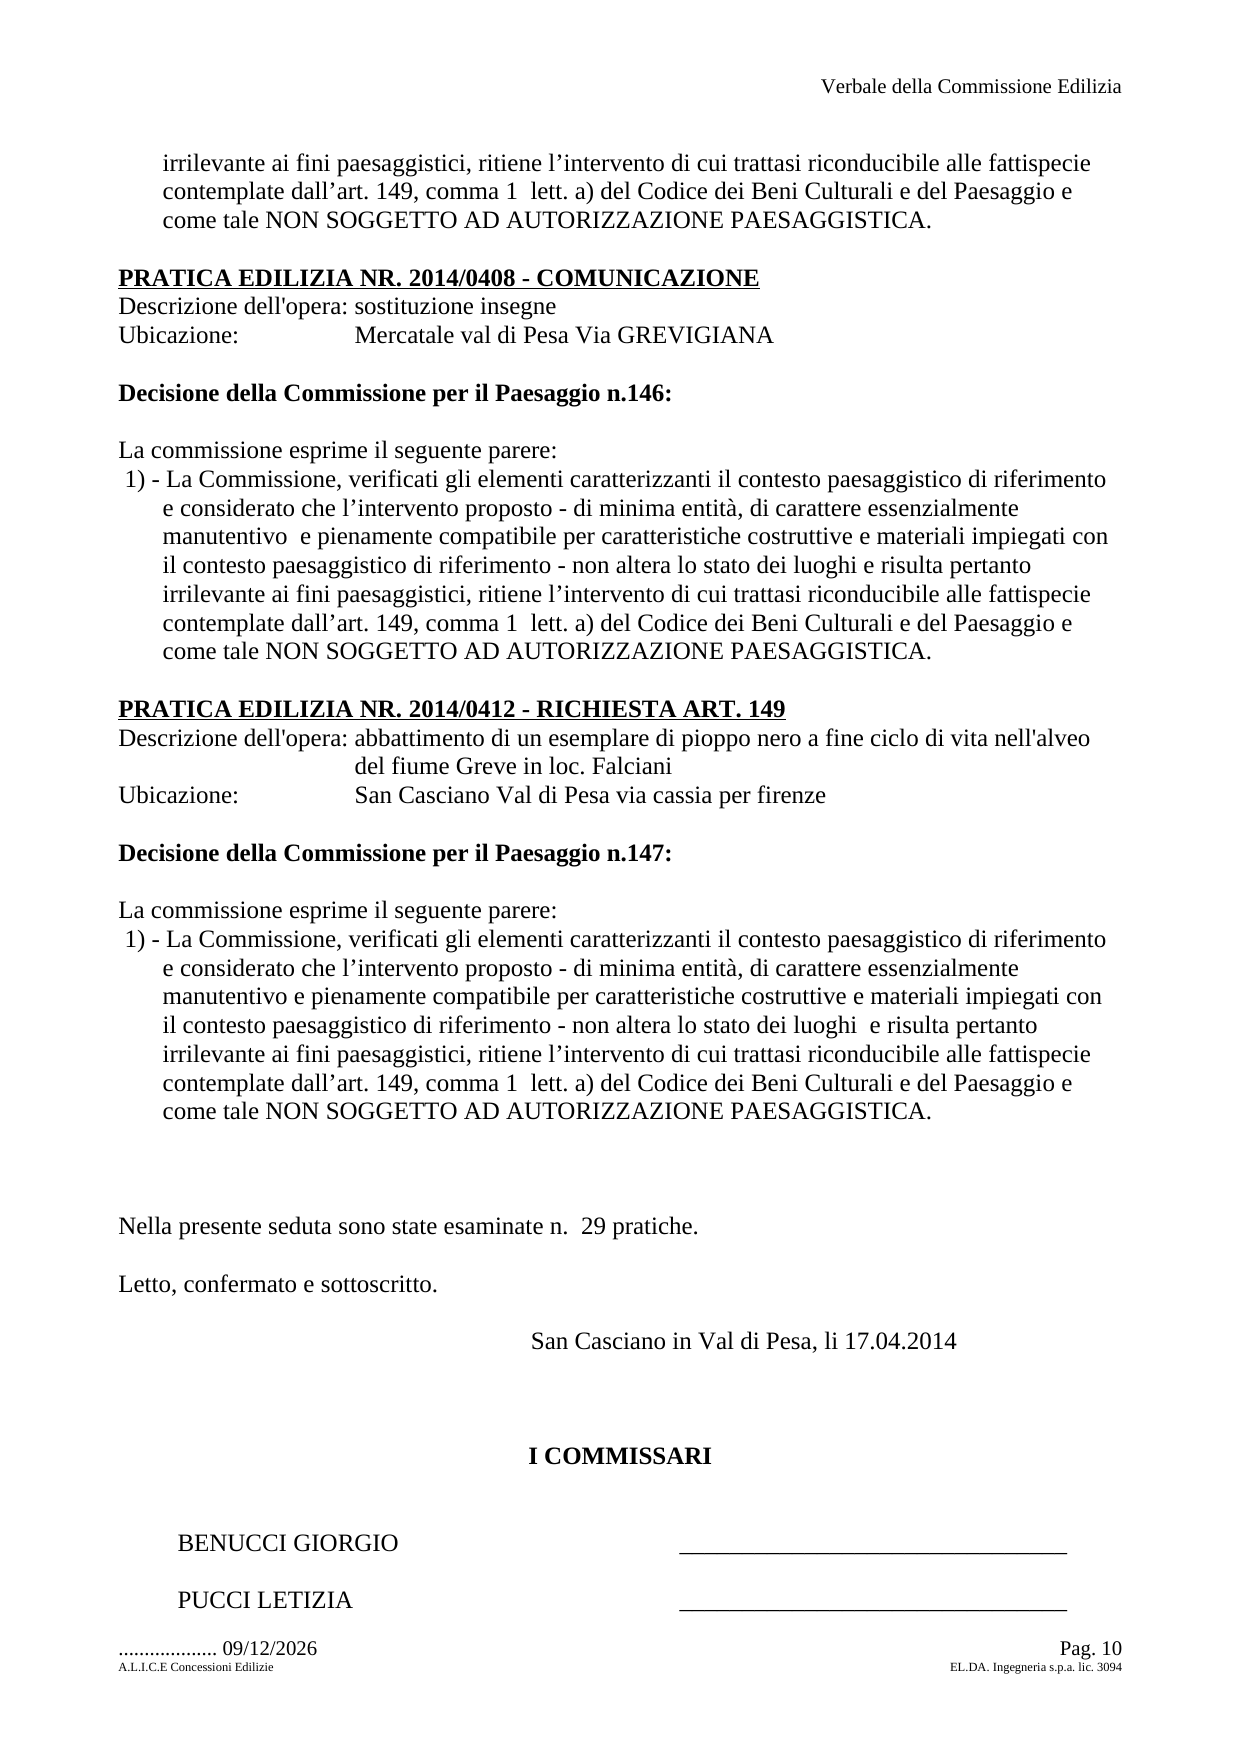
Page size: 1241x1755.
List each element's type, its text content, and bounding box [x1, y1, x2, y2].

text Letto, confermato e sottoscritto. [118, 1269, 1122, 1298]
text PUCCI LETIZIA _______________________________ [177, 1585, 1122, 1614]
text I COMMISSARI [118, 1441, 1122, 1470]
text Decisione della Commissione per il Paesaggio n.146: [118, 378, 1122, 406]
text San Casciano in Val di Pesa, li 17.04.2014 [118, 1326, 1122, 1355]
text Decisione della Commissione per il Paesaggio n.147: [118, 838, 1122, 866]
text irrilevante ai fini paesaggistici, ritiene l’intervento di cui trattasi riconducibile alle fattispecie contemplate dall’art. 149, comma 1 lett. a) del Codice dei Beni Culturali e del Paesaggio e come tale NON SOGGETTO AD AUTORIZZAZIONE PAESAGGISTICA. [118, 148, 1122, 234]
text Ubicazione: San Casciano Val di Pesa via cassia per firenze [118, 780, 1122, 809]
text 1) - La Commissione, verificati gli elementi caratterizzanti il contesto paesaggistico di riferimento e considerato che l’intervento proposto - di minima entità, di carattere essenzialmente manutentivo e pienamente compatibile per caratteristiche costruttive e materiali impiegati con il contesto paesaggistico di riferimento - non altera lo stato dei luoghi e risulta pertanto irrilevante ai fini paesaggistici, ritiene l’intervento di cui trattasi riconducibile alle fattispecie contemplate dall’art. 149, comma 1 lett. a) del Codice dei Beni Culturali e del Paesaggio e come tale NON SOGGETTO AD AUTORIZZAZIONE PAESAGGISTICA. [118, 924, 1122, 1125]
text La commissione esprime il seguente parere: [118, 435, 1122, 464]
text La commissione esprime il seguente parere: [118, 895, 1122, 924]
text Descrizione dell'opera: abbattimento di un esemplare di pioppo nero a fine ciclo di vita nell'alveo del fiume Greve in loc. Falciani [118, 723, 1122, 780]
text Ubicazione: Mercatale val di Pesa Via GREVIGIANA [118, 320, 1122, 349]
text Nella presente seduta sono state esaminate n. 29 pratiche. [118, 1211, 1122, 1240]
text BENUCCI GIORGIO _______________________________ [177, 1528, 1122, 1556]
text PRATICA EDILIZIA NR. 2014/0408 - COMUNICAZIONE [118, 263, 1122, 291]
text Descrizione dell'opera: sostituzione insegne [118, 291, 1122, 320]
text PRATICA EDILIZIA NR. 2014/0412 - RICHIESTA ART. 149 [118, 694, 1122, 723]
text 1) - La Commissione, verificati gli elementi caratterizzanti il contesto paesaggistico di riferimento e considerato che l’intervento proposto - di minima entità, di carattere essenzialmente manutentivo e pienamente compatibile per caratteristiche costruttive e materiali impiegati con il contesto paesaggistico di riferimento - non altera lo stato dei luoghi e risulta pertanto irrilevante ai fini paesaggistici, ritiene l’intervento di cui trattasi riconducibile alle fattispecie contemplate dall’art. 149, comma 1 lett. a) del Codice dei Beni Culturali e del Paesaggio e come tale NON SOGGETTO AD AUTORIZZAZIONE PAESAGGISTICA. [118, 464, 1122, 665]
